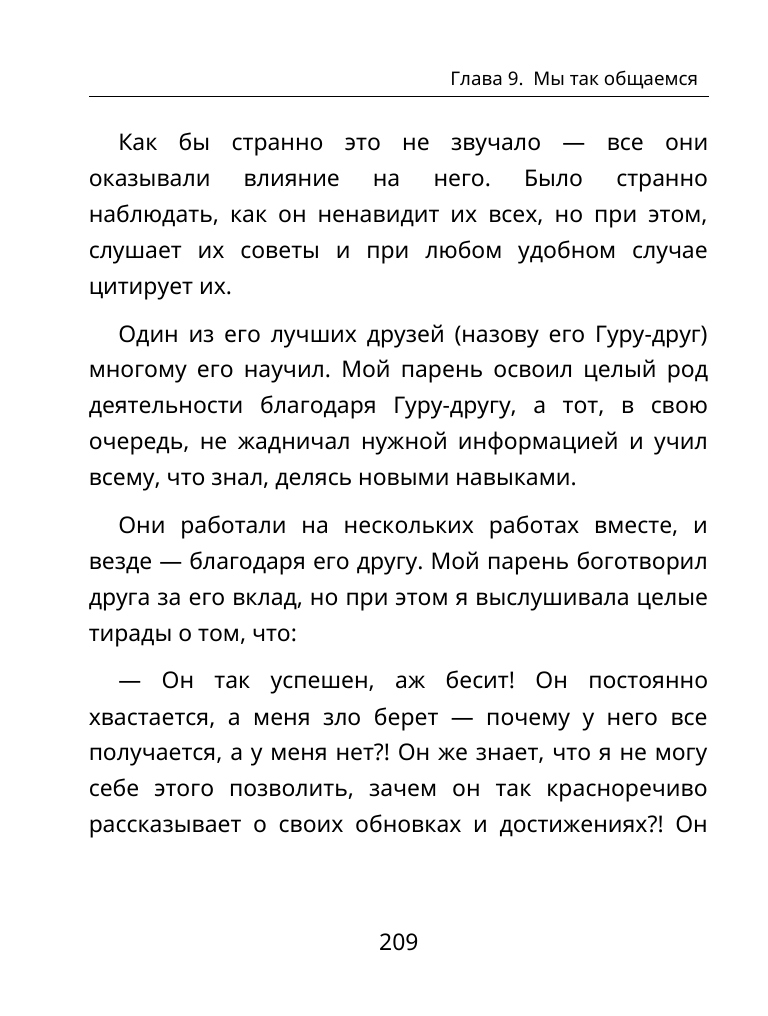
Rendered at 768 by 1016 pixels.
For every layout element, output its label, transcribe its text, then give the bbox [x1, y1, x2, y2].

text Как бы странно это не звучало — все они оказывали влияние на него. Было странно наблюдать, как он ненавидит их всех, но при этом, слушает их советы и при любом удобном случае цитирует их. [88, 126, 709, 301]
text — Он так успешен, аж бесит! Он постоянно хвастается, а меня зло берет — почему у него все получается, а у меня нет?! Он же знает, что я не могу себе этого позволить, зачем он так красноречиво рассказывает о своих обновках и достижениях?! Он [88, 664, 709, 839]
text Один из его лучших друзей (назову его Гуру-друг) многому его научил. Мой парень освоил целый род деятельности благодаря Гуру-другу, а тот, в свою очередь, не жадничал нужной информацией и учил всему, что знал, делясь новыми навыками. [88, 317, 709, 492]
text Они работали на нескольких работах вместе, и везде — благодаря его другу. Мой парень боготворил друга за его вклад, но при этом я выслушивала целые тирады о том, что: [88, 509, 709, 648]
